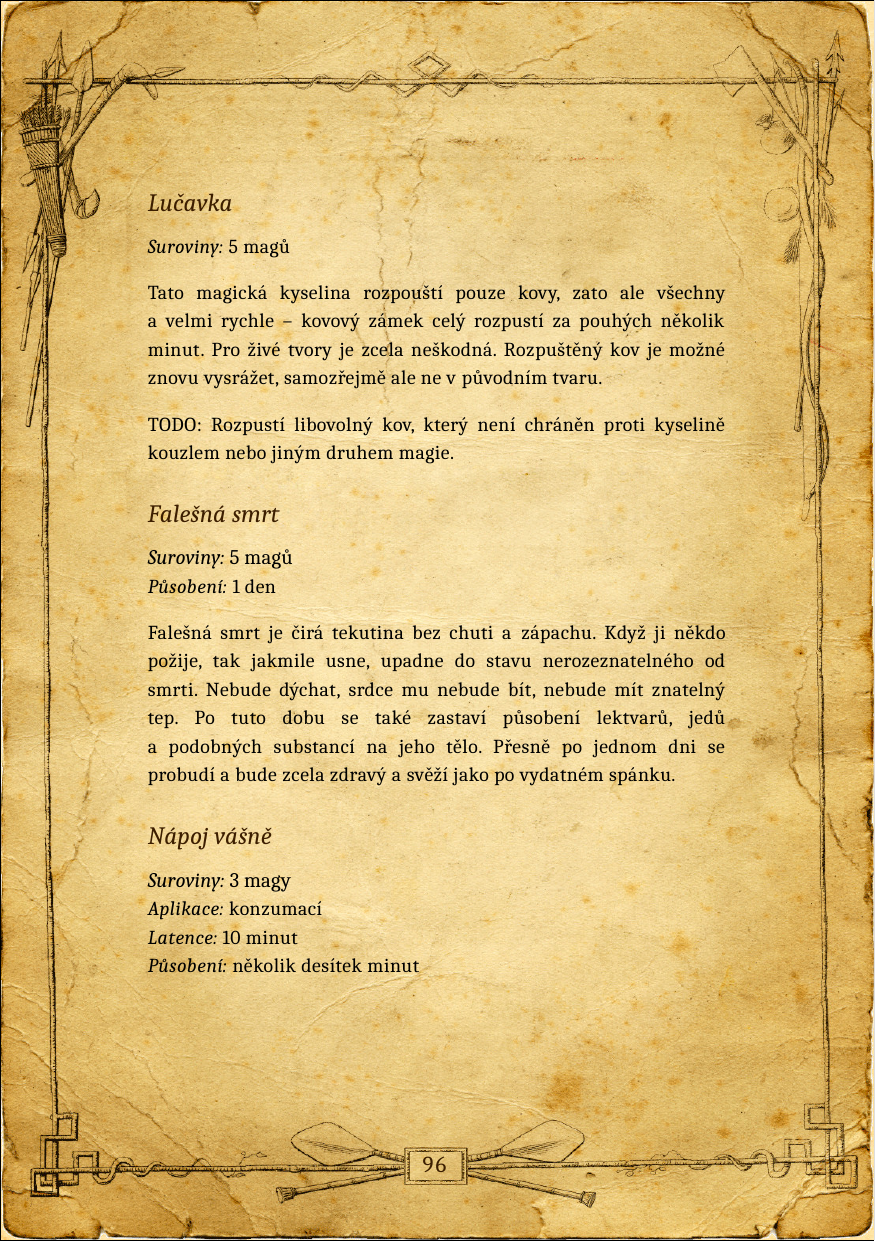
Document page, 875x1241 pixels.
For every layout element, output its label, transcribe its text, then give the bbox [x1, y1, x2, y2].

text Tato magická kyselina rozpouští pouze kovy, zato ale všechny a⁠ velmi rychle – kovový zámek celý rozpustí za pouhých několik minut. Pro živé tvory je zcela neškodná. Rozpuštěný kov je možné znovu vysrážet, samozřejmě ale ne v⁠ původním tvaru. [148, 282, 726, 390]
text TODO: Rozpustí libovolný kov, který není chráněn proti kyselině kouzlem nebo jiným druhem magie. [148, 413, 726, 464]
subtitle Nápoj vášně [148, 822, 726, 851]
text Suroviny: 5 magů [148, 236, 726, 258]
subtitle Falešná smrt [148, 499, 726, 528]
subtitle Lučavka [148, 189, 726, 218]
text Suroviny: 3 magy Aplikace: konzumací Latence: 10 minut Působení: několik desítek minut [148, 868, 726, 977]
picture [1, 1, 874, 1240]
text Falešná smrt je čirá tekutina bez chuti a⁠ zápachu. Když ji někdo požije, tak jakmile usne, upadne do stavu nerozeznatelného od smrti. Nebude dýchat, srdce mu nebude bít, nebude mít znatelný tep. Po tuto dobu se také zastaví působení lektvarů, jedů a⁠ podobných substancí na jeho tělo. Přesně po jednom dni se probudí a⁠ bude zcela zdravý a⁠ svěží jako po vydatném spánku. [148, 622, 726, 787]
text Suroviny: 5 magů Působení: 1 den [148, 546, 726, 598]
